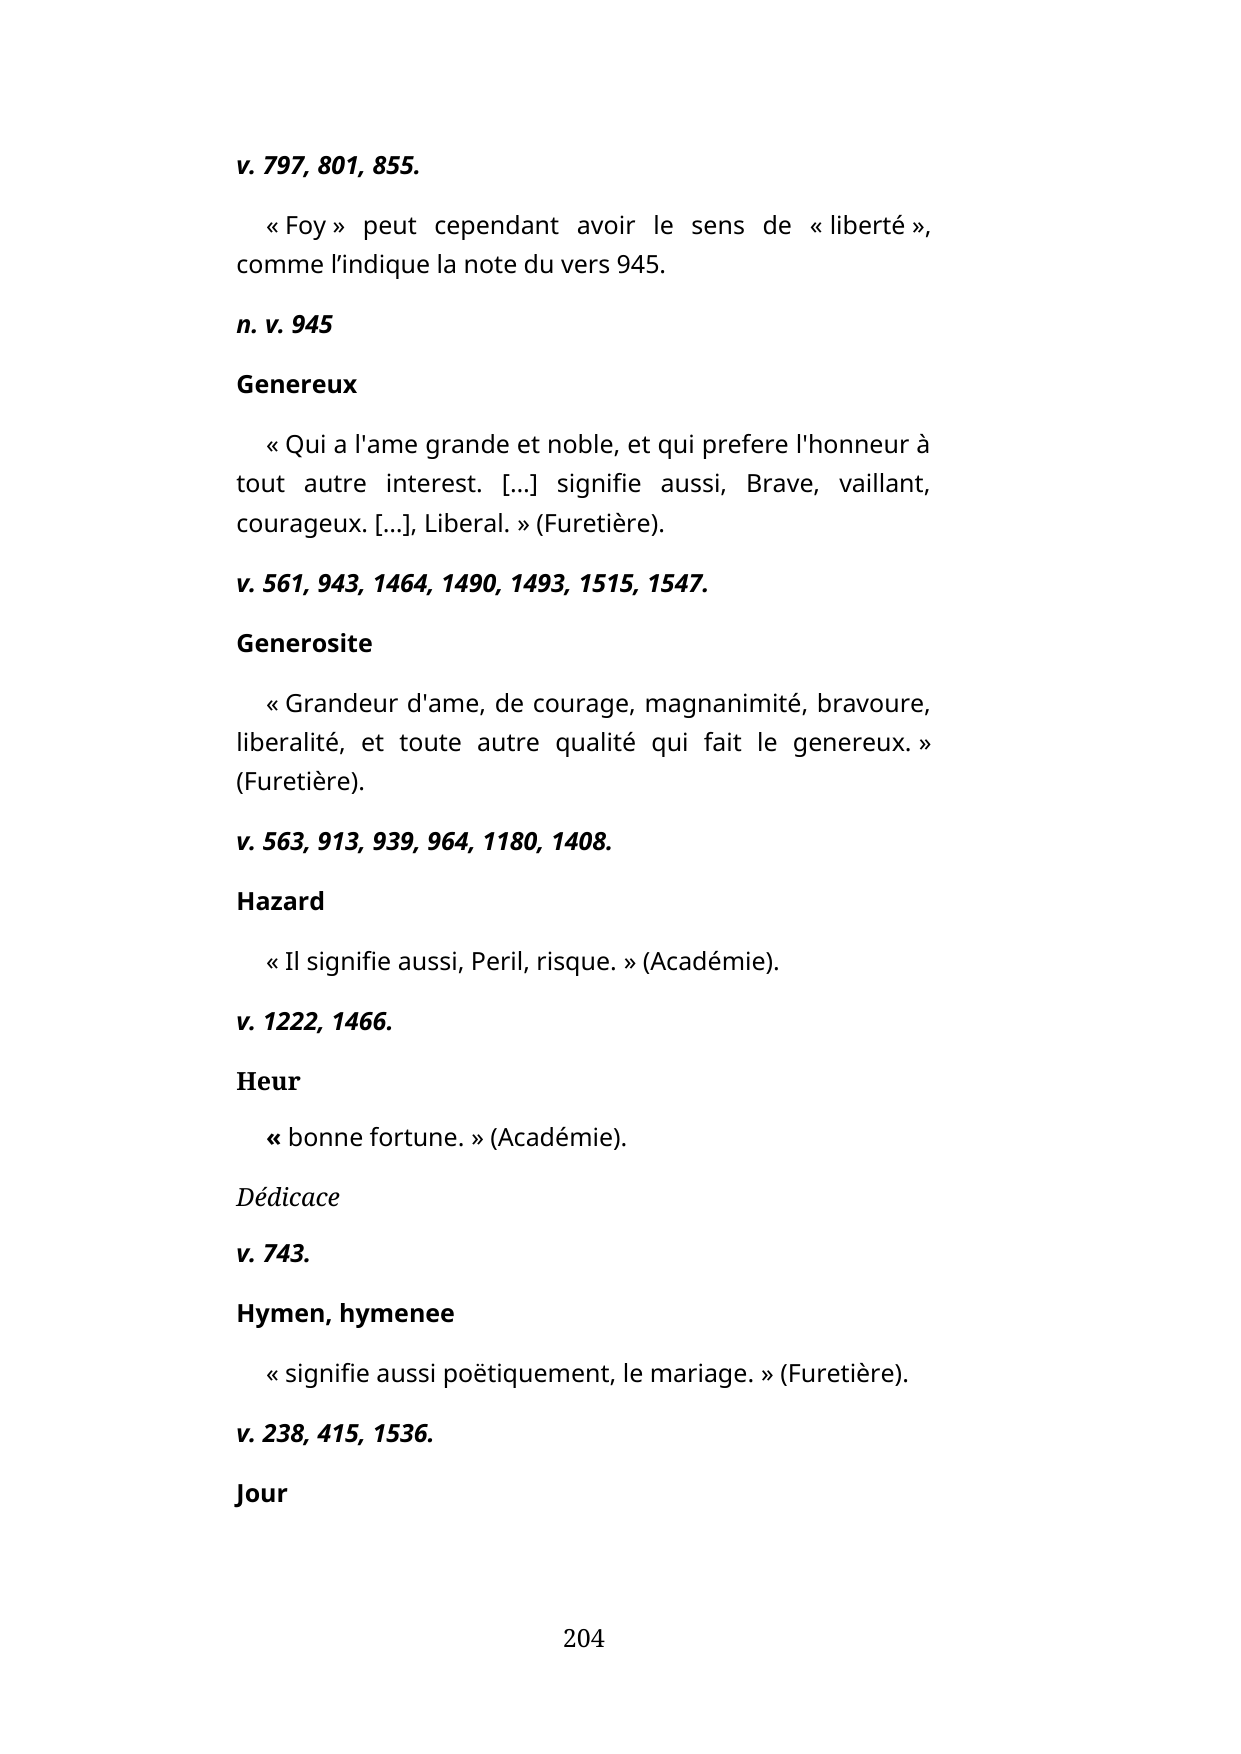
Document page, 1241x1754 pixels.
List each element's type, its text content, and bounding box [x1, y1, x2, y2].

text Hazard [236, 883, 931, 918]
text Heur [236, 1063, 931, 1098]
text « Il signifie aussi, Peril, risque. » (Académie). [236, 943, 931, 978]
text Dédicace [236, 1179, 931, 1213]
text v. 561, 943, 1464, 1490, 1493, 1515, 1547. [236, 565, 931, 599]
text Hymen, hymenee [236, 1295, 931, 1329]
text « Grandeur d'ame, de courage, magnanimité, bravoure, liberalité, et toute autre qualité qui fait le genereux. » (Furetière). [236, 685, 931, 798]
text Jour [236, 1475, 931, 1509]
text « signifie aussi poëtiquement, le mariage. » (Furetière). [236, 1355, 931, 1389]
text « Foy » peut cependant avoir le sens de « liberté », comme l’indique la note du vers 945. [236, 208, 931, 281]
text Generosite [236, 625, 931, 659]
text « bonne fortune. » (Académie). [236, 1119, 931, 1153]
text v. 563, 913, 939, 964, 1180, 1408. [236, 823, 931, 858]
text v. 238, 415, 1536. [236, 1415, 931, 1449]
text v. 743. [236, 1235, 931, 1269]
text v. 797, 801, 855. [236, 148, 931, 182]
text Genereux [236, 367, 931, 401]
text « Qui a l'ame grande et noble, et qui prefere l'honneur à tout autre interest. […] signifie aussi, Brave, vaillant, courageux. […], Liberal. » (Furetière). [236, 427, 931, 539]
text v. 1222, 1466. [236, 1003, 931, 1038]
text n. v. 945 [236, 307, 931, 341]
